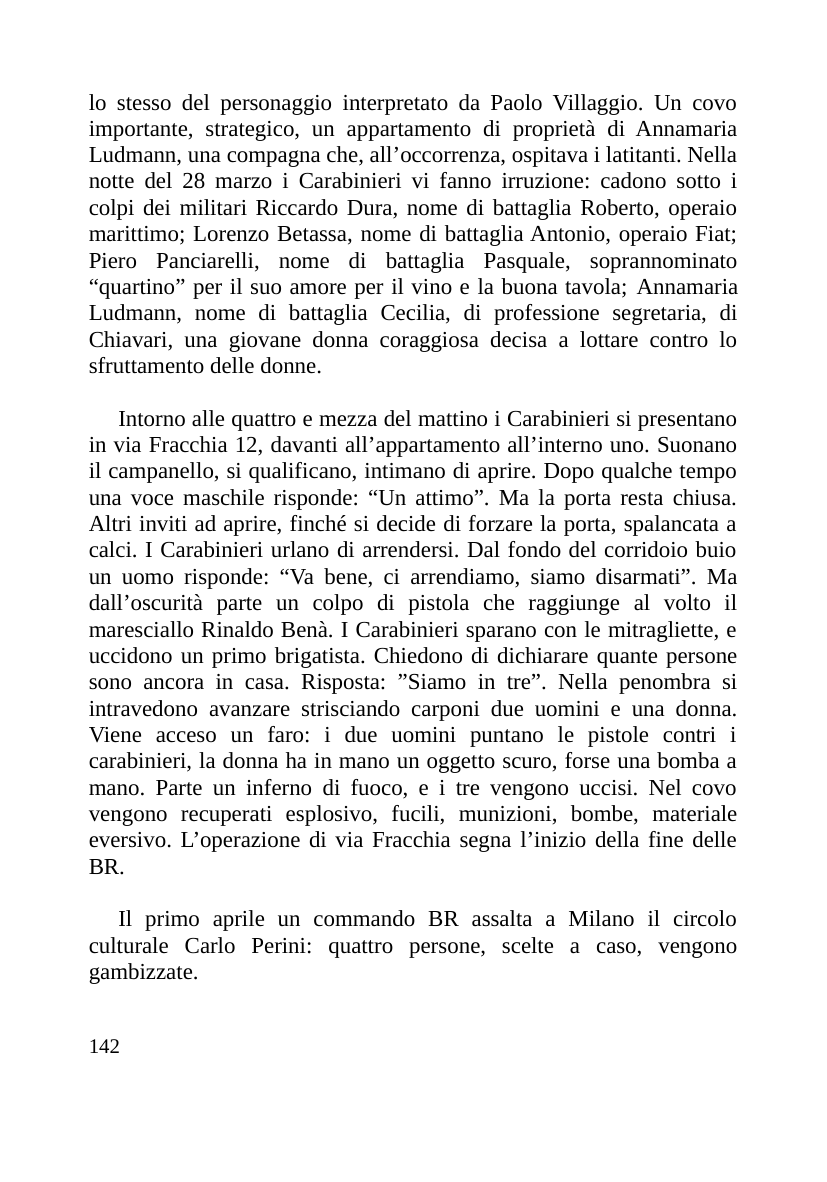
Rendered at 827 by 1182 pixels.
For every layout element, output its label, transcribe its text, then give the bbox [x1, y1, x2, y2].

text Il primo aprile un commando BR assalta a Milano il circolo culturale Carlo Perini: quattro persone, scelte a caso, vengono gambizzate. [88, 906, 738, 984]
text lo stesso del personaggio interpretato da Paolo Villaggio. Un covo importante, strategico, un appartamento di proprietà di Annamaria Ludmann, una compagna che, all’occorrenza, ospitava i latitanti. Nella notte del 28 marzo i Carabinieri vi fanno irruzione: cadono sotto i colpi dei militari Riccardo Dura, nome di battaglia Roberto, operaio marittimo; Lorenzo Betassa, nome di battaglia Antonio, operaio Fiat; Piero Panciarelli, nome di battaglia Pasquale, soprannominato “quartino” per il suo amore per il vino e la buona tavola; Annamaria Ludmann, nome di battaglia Cecilia, di professione segretaria, di Chiavari, una giovane donna coraggiosa decisa a lottare contro lo sfruttamento delle donne. [88, 88, 738, 378]
text Intorno alle quattro e mezza del mattino i Carabinieri si presentano in via Fracchia 12, davanti all’appartamento all’interno uno. Suonano il campanello, si qualificano, intimano di aprire. Dopo qualche tempo una voce maschile risponde: “Un attimo”. Ma la porta resta chiusa. Altri inviti ad aprire, finché si decide di forzare la porta, spalancata a calci. I Carabinieri urlano di arrendersi. Dal fondo del corridoio buio un uomo risponde: “Va bene, ci arrendiamo, siamo disarmati”. Ma dall’oscurità parte un colpo di pistola che raggiunge al volto il maresciallo Rinaldo Benà. I Carabinieri sparano con le mitragliette, e uccidono un primo brigatista. Chiedono di dichiarare quante persone sono ancora in casa. Risposta: ”Siamo in tre”. Nella penombra si intravedono avanzare strisciando carponi due uomini e una donna. Viene acceso un faro: i due uomini puntano le pistole contri i carabinieri, la donna ha in mano un oggetto scuro, forse una bomba a mano. Parte un inferno di fuoco, e i tre vengono uccisi. Nel covo vengono recuperati esplosivo, fucili, munizioni, bombe, materiale eversivo. L’operazione di via Fracchia segna l’inizio della fine delle BR. [88, 405, 738, 879]
